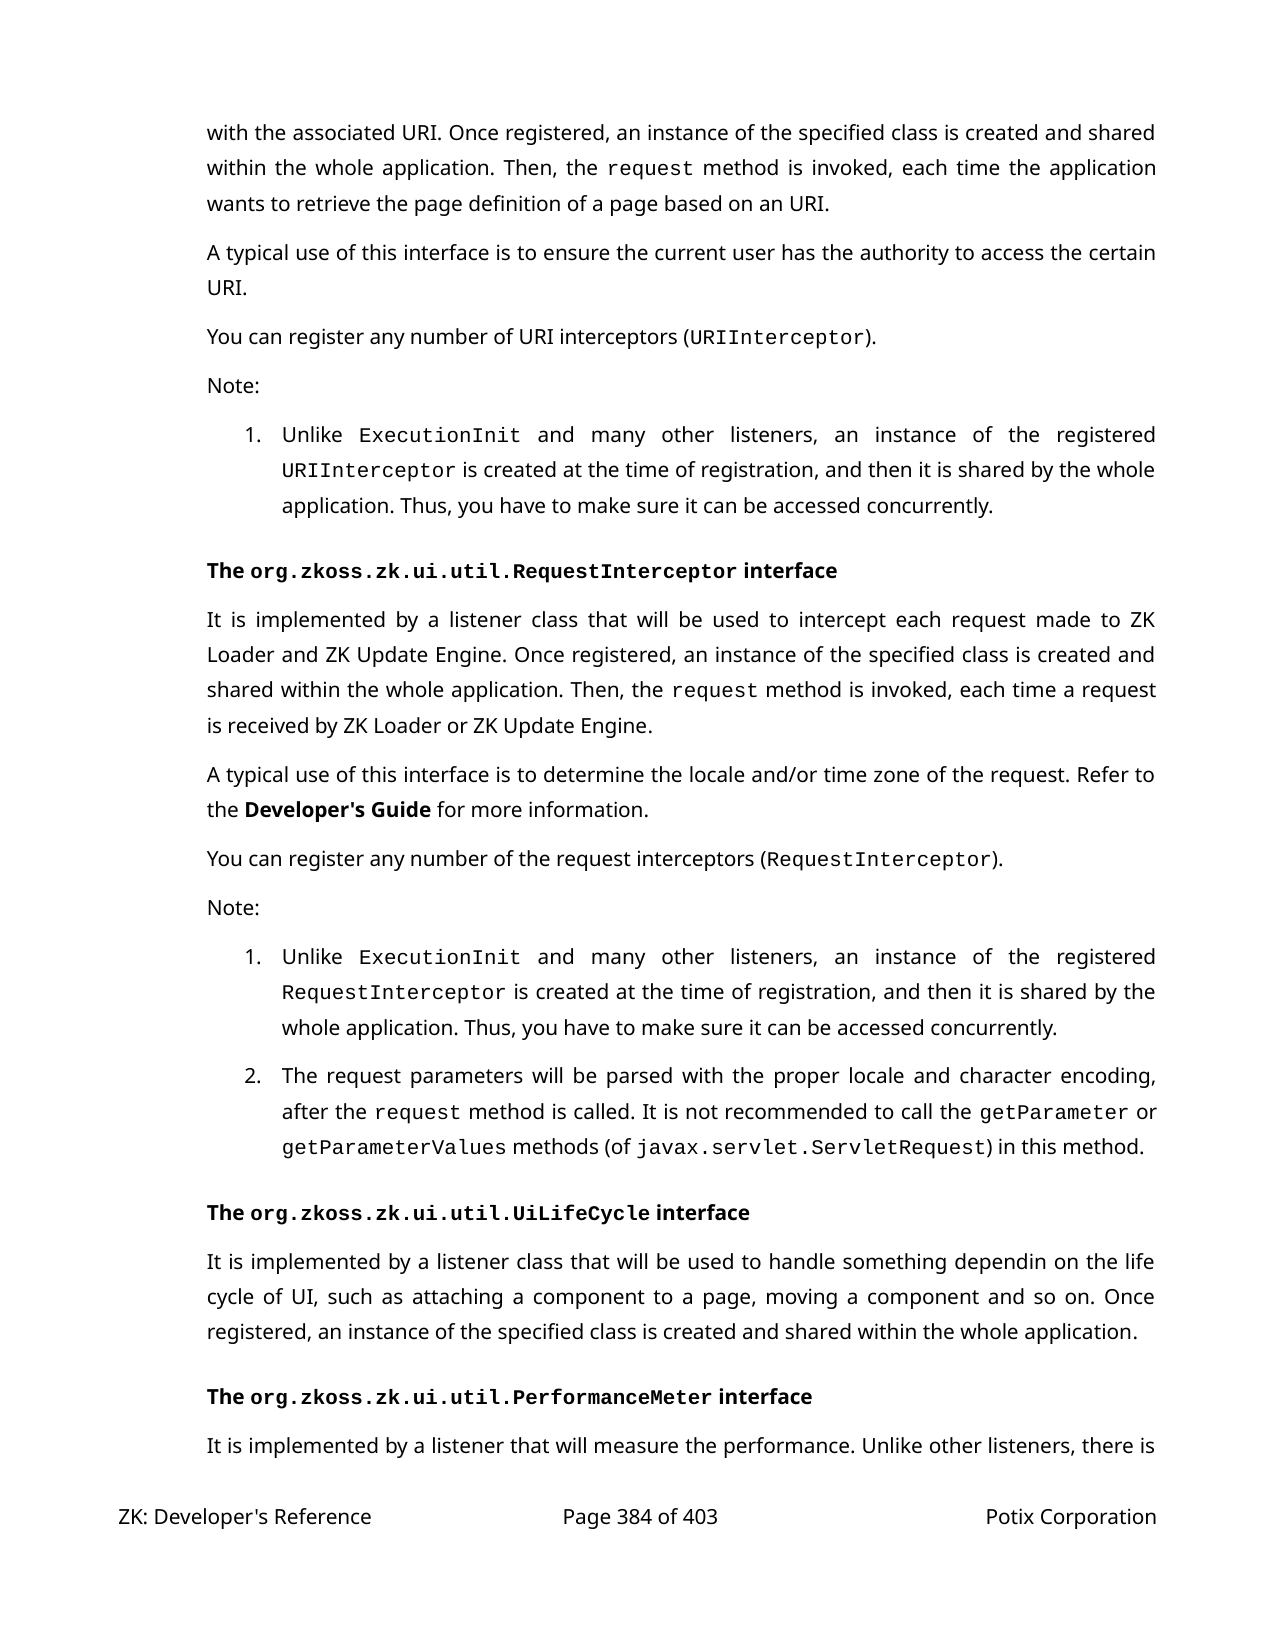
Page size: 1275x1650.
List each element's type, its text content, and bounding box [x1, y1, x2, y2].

list The request parameters will be parsed with the proper locale and character encoding, after the request method is called. It is not recommended to call the getParameter or getParameterValues methods (of javax.servlet.ServletRequest) in this method. [244, 1062, 1157, 1161]
text You can register any number of URI interceptors (URIInterceptor). [207, 322, 1157, 350]
text Note: [207, 893, 1157, 921]
list Unlike ExecutionInit and many other listeners, an instance of the registered URIInterceptor is created at the time of registration, and then it is shared by the whole application. Thus, you have to make sure it can be accessed concurrently. [244, 420, 1157, 519]
subtitle The org.zkoss.zk.ui.util.PerformanceMeter interface [207, 1382, 1157, 1411]
text It is implemented by a listener class that will be used to intercept each request made to ZK Loader and ZK Update Engine. Once registered, an instance of the specified class is created and shared within the whole application. Then, the request method is invoked, each time a request is received by ZK Loader or ZK Update Engine. [207, 605, 1157, 739]
text You can register any number of the request interceptors (RequestInterceptor). [207, 844, 1157, 872]
text It is implemented by a listener that will measure the performance. Unlike other listeners, there is [207, 1431, 1157, 1459]
text A typical use of this interface is to determine the locale and/or time zone of the request. Refer to the Developer's Guide for more information. [207, 760, 1157, 823]
subtitle The org.zkoss.zk.ui.util.UiLifeCycle interface [207, 1198, 1157, 1226]
text A typical use of this interface is to ensure the current user has the authority to access the certain URI. [207, 238, 1157, 301]
text with the associated URI. Once registered, an instance of the specified class is created and shared within the whole application. Then, the request method is invoked, each time the application wants to retrieve the page definition of a page based on an URI. [207, 118, 1157, 217]
subtitle The org.zkoss.zk.ui.util.RequestInterceptor interface [207, 556, 1157, 584]
text It is implemented by a listener class that will be used to handle something dependin on the life cycle of UI, such as attaching a component to a page, moving a component and so on. Once registered, an instance of the specified class is created and shared within the whole application. [207, 1247, 1157, 1345]
text Note: [207, 371, 1157, 399]
list Unlike ExecutionInit and many other listeners, an instance of the registered RequestInterceptor is created at the time of registration, and then it is shared by the whole application. Thus, you have to make sure it can be accessed concurrently. [244, 942, 1157, 1041]
